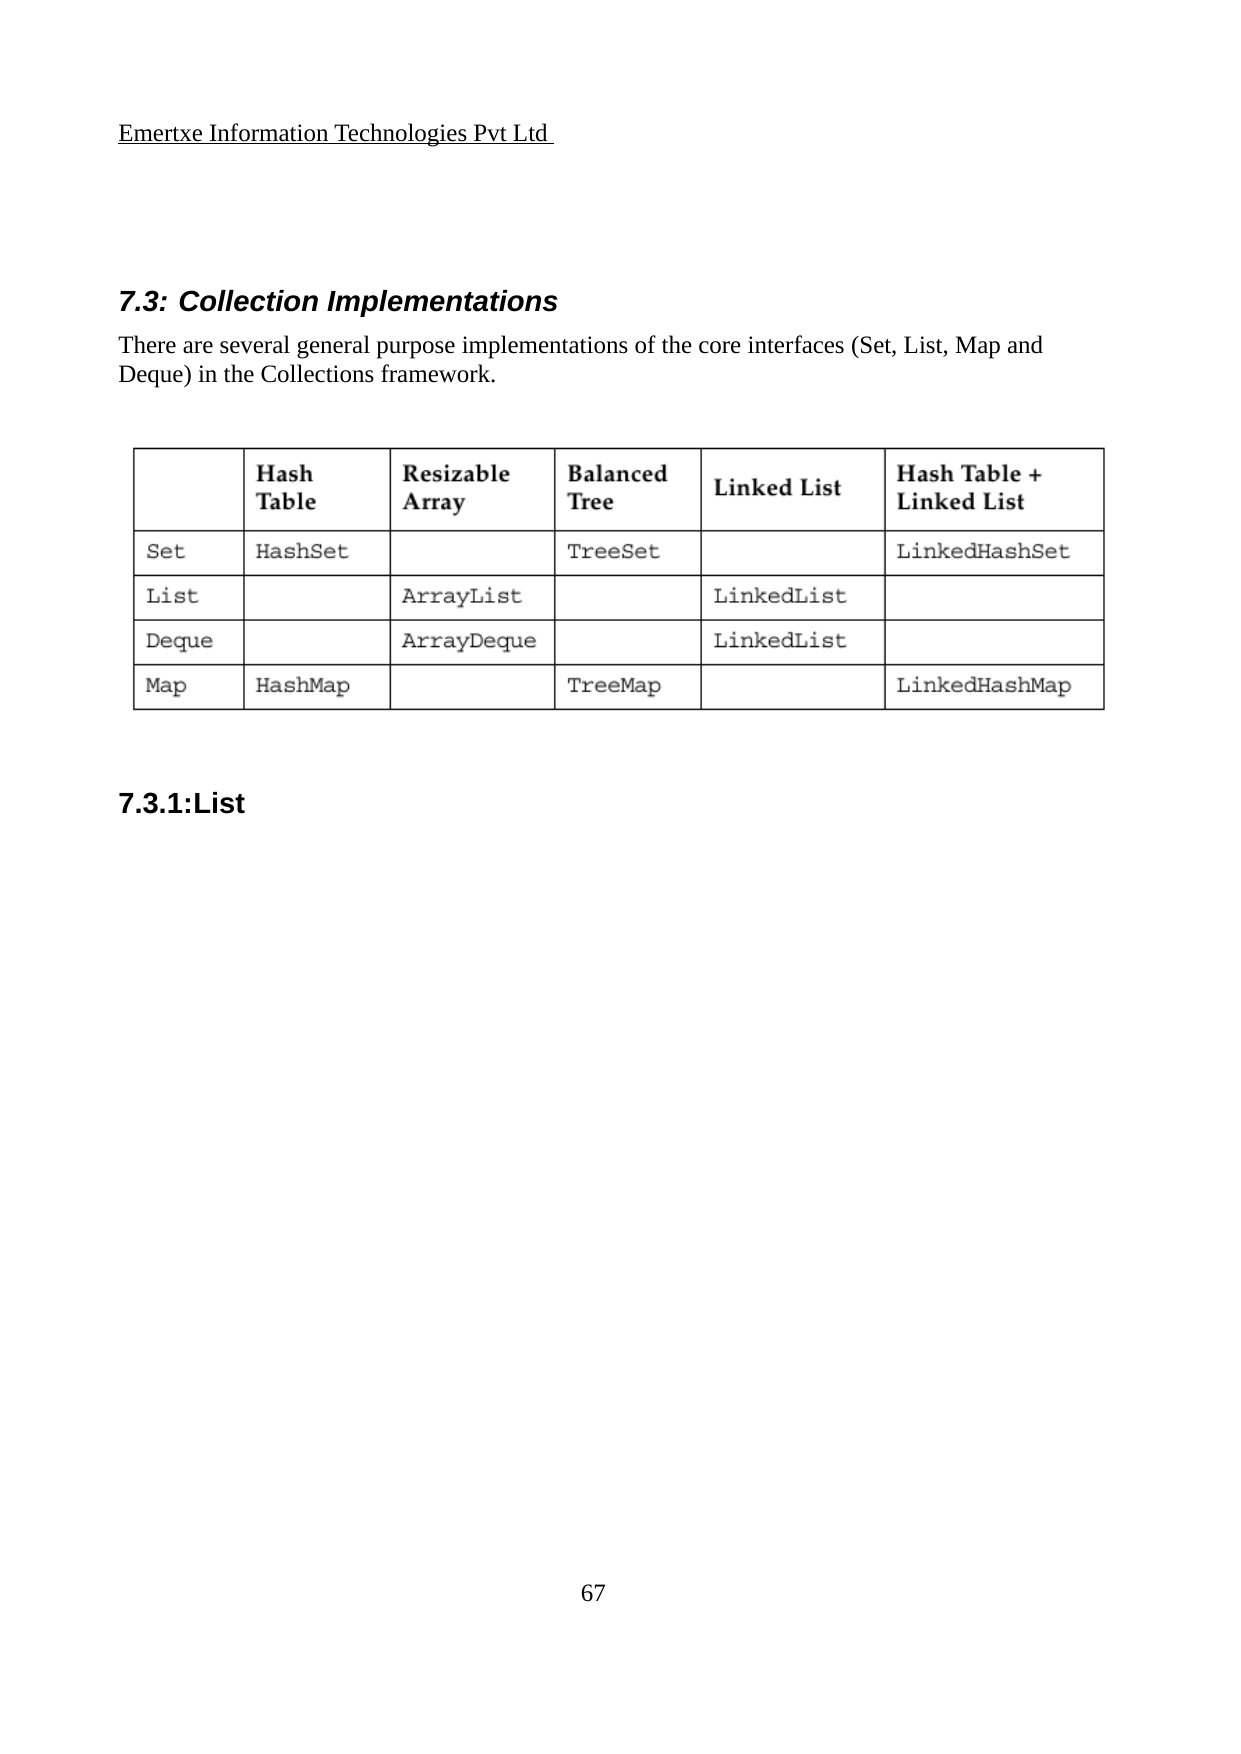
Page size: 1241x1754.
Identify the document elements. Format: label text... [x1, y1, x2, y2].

subtitle List [118, 786, 1122, 819]
picture [118, 441, 1123, 720]
subtitle Collection Implementations [118, 284, 1122, 317]
text There are several general purpose implementations of the core interfaces (Set, List, Map and Deque) in the Collections framework. [118, 330, 1122, 387]
